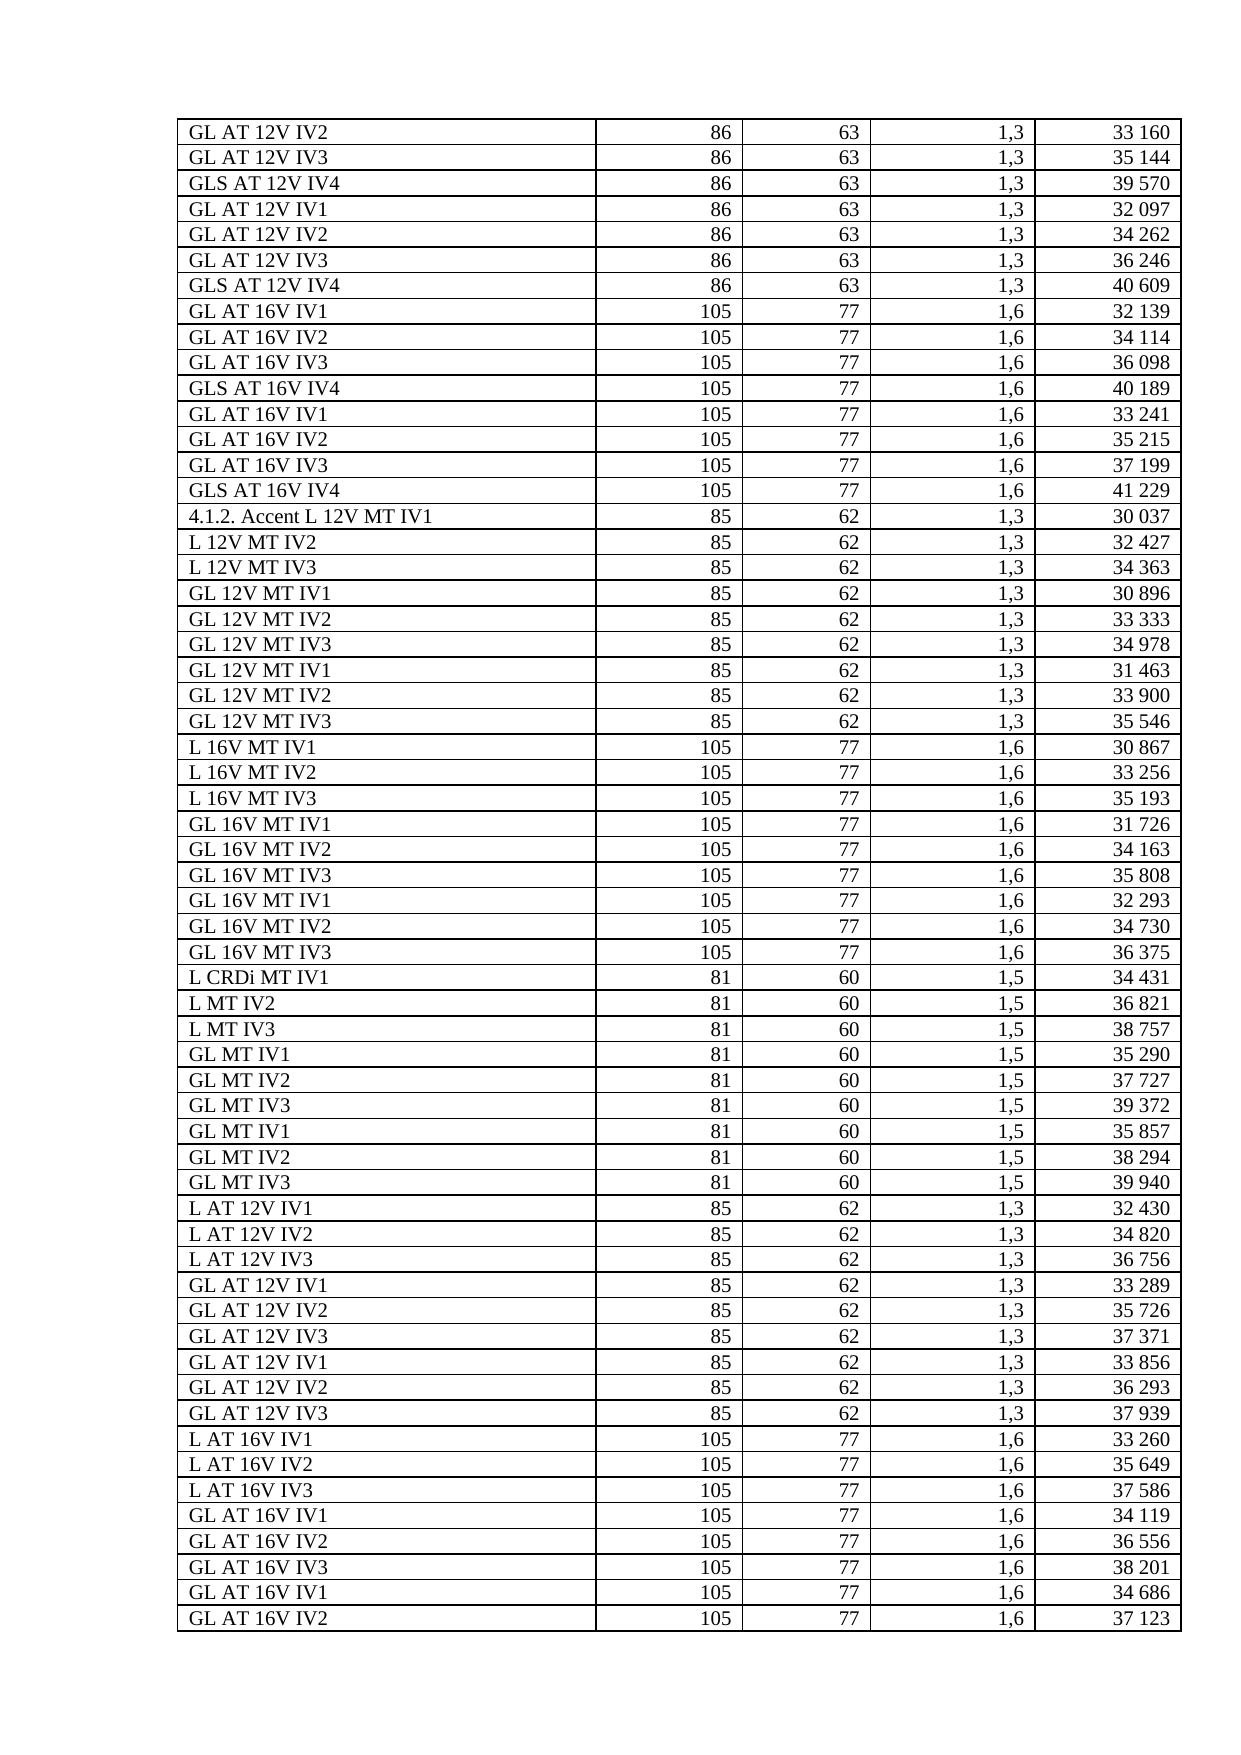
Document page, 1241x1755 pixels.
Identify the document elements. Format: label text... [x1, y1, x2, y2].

table_cell 35 193 [1036, 786, 1180, 810]
table_cell GL 12V MT IV3 [178, 632, 595, 656]
table_cell 1,6 [871, 1478, 1034, 1502]
table_cell 77 [743, 812, 870, 836]
table_cell 77 [743, 325, 870, 349]
table_cell 77 [743, 760, 870, 784]
table_cell 36 293 [1036, 1375, 1180, 1399]
table_cell 85 [597, 683, 742, 707]
table_cell GL 16V MT IV3 [178, 940, 595, 964]
table_cell 33 241 [1036, 402, 1180, 426]
table_cell GL AT 12V IV3 [178, 248, 595, 272]
table_cell GL AT 16V IV3 [178, 350, 595, 374]
table_cell 85 [597, 1324, 742, 1348]
table_cell 105 [597, 453, 742, 477]
table_cell 1,5 [871, 1145, 1034, 1169]
table_cell GL 12V MT IV2 [178, 607, 595, 631]
table_cell 1,3 [871, 248, 1034, 272]
table_cell 105 [597, 786, 742, 810]
table_cell GL AT 16V IV3 [178, 1555, 595, 1579]
table_cell GL AT 12V IV3 [178, 1324, 595, 1348]
table_cell 1,6 [871, 760, 1034, 784]
table_cell 1,3 [871, 530, 1034, 554]
table_cell 85 [597, 1375, 742, 1399]
table_cell 31 463 [1036, 658, 1180, 682]
table_cell GL AT 16V IV3 [178, 453, 595, 477]
table_cell GL AT 12V IV3 [178, 1401, 595, 1425]
table_cell 62 [743, 1375, 870, 1399]
table_cell 35 144 [1036, 145, 1180, 169]
table_cell 35 857 [1036, 1119, 1180, 1143]
table_cell 85 [597, 555, 742, 579]
table_cell GL 16V MT IV2 [178, 837, 595, 861]
table_cell 36 756 [1036, 1247, 1180, 1271]
table_cell 63 [743, 197, 870, 221]
table_cell GLS AT 12V IV4 [178, 273, 595, 297]
table_cell 1,6 [871, 1452, 1034, 1476]
table_cell 77 [743, 786, 870, 810]
table_cell 85 [597, 632, 742, 656]
table_cell GL AT 16V IV1 [178, 1580, 595, 1604]
table_cell L AT 16V IV2 [178, 1452, 595, 1476]
table_cell 1,5 [871, 1017, 1034, 1041]
table_cell GL 12V MT IV1 [178, 581, 595, 605]
table_cell 105 [597, 914, 742, 938]
table_cell 1,3 [871, 607, 1034, 631]
table_cell 33 256 [1036, 760, 1180, 784]
table_cell 37 371 [1036, 1324, 1180, 1348]
table_cell 105 [597, 325, 742, 349]
table_cell 34 820 [1036, 1222, 1180, 1246]
table_cell 86 [597, 171, 742, 195]
table_cell 86 [597, 120, 742, 144]
table_cell 86 [597, 145, 742, 169]
table_cell 1,3 [871, 171, 1034, 195]
table_cell 1,3 [871, 273, 1034, 297]
table_cell 77 [743, 427, 870, 451]
table_cell 31 726 [1036, 812, 1180, 836]
table_cell 1,6 [871, 735, 1034, 759]
table_cell 33 260 [1036, 1427, 1180, 1451]
table_cell 105 [597, 1478, 742, 1502]
table_cell 62 [743, 1247, 870, 1271]
table_cell 77 [743, 735, 870, 759]
table_cell 105 [597, 837, 742, 861]
table_cell 77 [743, 350, 870, 374]
table_cell 105 [597, 427, 742, 451]
table_cell 40 189 [1036, 376, 1180, 400]
table_cell 1,6 [871, 350, 1034, 374]
table_cell 1,6 [871, 299, 1034, 323]
table_cell L AT 16V IV1 [178, 1427, 595, 1451]
table_cell 60 [743, 1042, 870, 1066]
table_cell 1,6 [871, 1503, 1034, 1527]
table_cell 62 [743, 607, 870, 631]
table_cell 1,3 [871, 120, 1034, 144]
table_cell 81 [597, 1145, 742, 1169]
table_cell 1,3 [871, 1247, 1034, 1271]
table_cell 81 [597, 1068, 742, 1092]
table_cell 77 [743, 299, 870, 323]
table_cell 34 262 [1036, 222, 1180, 246]
table_cell GL MT IV1 [178, 1042, 595, 1066]
table_cell 39 570 [1036, 171, 1180, 195]
table_cell GL AT 12V IV1 [178, 197, 595, 221]
table_cell 62 [743, 530, 870, 554]
table_cell 1,3 [871, 1298, 1034, 1322]
table_cell 81 [597, 1042, 742, 1066]
table_cell 85 [597, 1222, 742, 1246]
table_cell 77 [743, 453, 870, 477]
table_cell 37 586 [1036, 1478, 1180, 1502]
table_cell 37 123 [1036, 1606, 1180, 1630]
table_cell GL 12V MT IV2 [178, 683, 595, 707]
table_cell 1,6 [871, 427, 1034, 451]
table_cell 77 [743, 1606, 870, 1630]
table_cell 77 [743, 1529, 870, 1553]
table_cell GLS AT 12V IV4 [178, 171, 595, 195]
table_cell 1,6 [871, 402, 1034, 426]
table_cell 32 293 [1036, 888, 1180, 912]
table_cell 36 556 [1036, 1529, 1180, 1553]
table_cell 85 [597, 1196, 742, 1220]
table_cell 85 [597, 1247, 742, 1271]
table_cell 77 [743, 863, 870, 887]
table_cell 34 978 [1036, 632, 1180, 656]
table_cell 35 649 [1036, 1452, 1180, 1476]
table_cell 35 290 [1036, 1042, 1180, 1066]
table_cell L 12V MT IV3 [178, 555, 595, 579]
table_cell 62 [743, 1273, 870, 1297]
table_cell 77 [743, 1503, 870, 1527]
table_cell 77 [743, 837, 870, 861]
table_cell 62 [743, 504, 870, 528]
table_cell 60 [743, 1145, 870, 1169]
table_cell 1,3 [871, 197, 1034, 221]
table_cell 1,6 [871, 786, 1034, 810]
table_cell 32 430 [1036, 1196, 1180, 1220]
table_cell 77 [743, 1555, 870, 1579]
table_cell 37 727 [1036, 1068, 1180, 1092]
table_cell 36 375 [1036, 940, 1180, 964]
table_cell 62 [743, 709, 870, 733]
table_cell 63 [743, 222, 870, 246]
table_cell 62 [743, 658, 870, 682]
table_cell 36 821 [1036, 991, 1180, 1015]
table_cell 81 [597, 1017, 742, 1041]
table_cell 86 [597, 248, 742, 272]
table_cell GLS AT 16V IV4 [178, 478, 595, 502]
table_cell 35 215 [1036, 427, 1180, 451]
table_cell 85 [597, 581, 742, 605]
table_cell GL AT 12V IV2 [178, 1298, 595, 1322]
table_cell 1,3 [871, 504, 1034, 528]
table_cell 62 [743, 1324, 870, 1348]
table_cell 77 [743, 402, 870, 426]
table_cell L 16V MT IV3 [178, 786, 595, 810]
table_cell 86 [597, 273, 742, 297]
table_cell 1,6 [871, 1555, 1034, 1579]
table_cell 33 900 [1036, 683, 1180, 707]
table_cell 62 [743, 632, 870, 656]
table_cell GL MT IV3 [178, 1170, 595, 1194]
table_cell 105 [597, 812, 742, 836]
table_cell 85 [597, 1401, 742, 1425]
table_cell 34 163 [1036, 837, 1180, 861]
table_cell 32 097 [1036, 197, 1180, 221]
table_cell GL AT 12V IV2 [178, 120, 595, 144]
table_cell 60 [743, 1017, 870, 1041]
table_cell GL 16V MT IV1 [178, 812, 595, 836]
table_cell 60 [743, 991, 870, 1015]
table_cell 1,3 [871, 581, 1034, 605]
table_cell GL AT 16V IV1 [178, 299, 595, 323]
table_cell 1,6 [871, 1427, 1034, 1451]
table_cell GL AT 16V IV1 [178, 402, 595, 426]
table_cell 34 431 [1036, 965, 1180, 989]
table_cell 62 [743, 581, 870, 605]
table_cell L MT IV2 [178, 991, 595, 1015]
table_cell 105 [597, 1580, 742, 1604]
table_cell 1,3 [871, 145, 1034, 169]
table_cell GL 16V MT IV3 [178, 863, 595, 887]
table_cell 40 609 [1036, 273, 1180, 297]
table_cell 63 [743, 120, 870, 144]
table_cell 85 [597, 658, 742, 682]
table_cell 105 [597, 1503, 742, 1527]
table_cell 38 201 [1036, 1555, 1180, 1579]
table_cell 85 [597, 1298, 742, 1322]
table_cell 105 [597, 402, 742, 426]
table_cell 60 [743, 965, 870, 989]
table_cell 1,6 [871, 376, 1034, 400]
table_cell 35 546 [1036, 709, 1180, 733]
table_cell 33 160 [1036, 120, 1180, 144]
table_cell L AT 12V IV2 [178, 1222, 595, 1246]
table_cell 62 [743, 1196, 870, 1220]
table_cell 105 [597, 299, 742, 323]
table_cell 1,6 [871, 888, 1034, 912]
table_cell 33 289 [1036, 1273, 1180, 1297]
table_cell 63 [743, 145, 870, 169]
table_cell 1,5 [871, 991, 1034, 1015]
table_cell 1,3 [871, 683, 1034, 707]
table_cell 38 294 [1036, 1145, 1180, 1169]
table_cell 39 940 [1036, 1170, 1180, 1194]
table_cell GL MT IV2 [178, 1068, 595, 1092]
table_cell GL 16V MT IV2 [178, 914, 595, 938]
table_cell GL AT 16V IV2 [178, 325, 595, 349]
table_cell 81 [597, 991, 742, 1015]
table_cell 33 856 [1036, 1350, 1180, 1374]
table_cell 77 [743, 888, 870, 912]
table_cell GL AT 16V IV1 [178, 1503, 595, 1527]
table_cell 77 [743, 940, 870, 964]
table_cell 85 [597, 1350, 742, 1374]
table_cell 1,3 [871, 1375, 1034, 1399]
table_cell 1,3 [871, 1273, 1034, 1297]
table_cell 1,3 [871, 709, 1034, 733]
table_cell GL MT IV3 [178, 1093, 595, 1117]
table_cell 105 [597, 735, 742, 759]
table_cell GL AT 12V IV2 [178, 222, 595, 246]
table_cell 1,6 [871, 325, 1034, 349]
table_cell 105 [597, 1452, 742, 1476]
table_cell 62 [743, 1350, 870, 1374]
table_cell 63 [743, 171, 870, 195]
table_cell 105 [597, 376, 742, 400]
table_cell 105 [597, 1427, 742, 1451]
table_cell L AT 12V IV3 [178, 1247, 595, 1271]
table_cell 30 037 [1036, 504, 1180, 528]
table_cell 60 [743, 1093, 870, 1117]
table_cell 32 427 [1036, 530, 1180, 554]
table_cell 30 896 [1036, 581, 1180, 605]
table_cell 1,6 [871, 940, 1034, 964]
table_cell 41 229 [1036, 478, 1180, 502]
table_cell 39 372 [1036, 1093, 1180, 1117]
table_cell 105 [597, 760, 742, 784]
table_cell 1,6 [871, 478, 1034, 502]
table_cell 37 199 [1036, 453, 1180, 477]
table_cell 1,5 [871, 1042, 1034, 1066]
table_cell 85 [597, 530, 742, 554]
table_cell 62 [743, 1222, 870, 1246]
table_cell 34 119 [1036, 1503, 1180, 1527]
table_cell 1,3 [871, 222, 1034, 246]
table_cell 1,3 [871, 1196, 1034, 1220]
table_cell GL 16V MT IV1 [178, 888, 595, 912]
table_cell 85 [597, 504, 742, 528]
table_cell L AT 12V IV1 [178, 1196, 595, 1220]
table_cell L CRDi MT IV1 [178, 965, 595, 989]
table_cell 85 [597, 1273, 742, 1297]
table_cell 105 [597, 1606, 742, 1630]
table_cell 81 [597, 1093, 742, 1117]
table_cell 105 [597, 478, 742, 502]
table_cell 32 139 [1036, 299, 1180, 323]
table_cell GL AT 12V IV1 [178, 1350, 595, 1374]
table_cell 34 114 [1036, 325, 1180, 349]
table_cell 1,5 [871, 1068, 1034, 1092]
table_cell 63 [743, 273, 870, 297]
table_cell 77 [743, 1452, 870, 1476]
table_cell 86 [597, 197, 742, 221]
table_cell 4.1.2. Accent L 12V MT IV1 [178, 504, 595, 528]
table_cell 1,3 [871, 1324, 1034, 1348]
table_cell 77 [743, 376, 870, 400]
table_cell GL AT 16V IV2 [178, 1606, 595, 1630]
table_cell 1,3 [871, 632, 1034, 656]
table_cell 77 [743, 1478, 870, 1502]
table_cell 77 [743, 1427, 870, 1451]
table_cell L 16V MT IV2 [178, 760, 595, 784]
table_cell 105 [597, 888, 742, 912]
table_cell 62 [743, 555, 870, 579]
table_cell 63 [743, 248, 870, 272]
table_cell 1,6 [871, 1580, 1034, 1604]
table_cell GL AT 12V IV1 [178, 1273, 595, 1297]
table_cell 62 [743, 1298, 870, 1322]
table_cell 36 098 [1036, 350, 1180, 374]
table_cell 1,3 [871, 1350, 1034, 1374]
table_cell 1,6 [871, 812, 1034, 836]
table_cell 1,3 [871, 1401, 1034, 1425]
table_cell 60 [743, 1119, 870, 1143]
table_cell 1,6 [871, 453, 1034, 477]
table_cell 1,5 [871, 1093, 1034, 1117]
table_cell 35 808 [1036, 863, 1180, 887]
table_cell GL MT IV1 [178, 1119, 595, 1143]
table_cell 34 730 [1036, 914, 1180, 938]
table_cell 105 [597, 940, 742, 964]
table_cell 85 [597, 607, 742, 631]
table_cell 85 [597, 709, 742, 733]
table_cell 60 [743, 1170, 870, 1194]
table_cell 105 [597, 1529, 742, 1553]
table_cell 1,3 [871, 658, 1034, 682]
table_cell GL AT 16V IV2 [178, 427, 595, 451]
table_cell 77 [743, 1580, 870, 1604]
table_cell 86 [597, 222, 742, 246]
table_cell 1,6 [871, 1529, 1034, 1553]
table_cell 105 [597, 350, 742, 374]
table_cell L 12V MT IV2 [178, 530, 595, 554]
table_cell GL 12V MT IV3 [178, 709, 595, 733]
table_cell GL 12V MT IV1 [178, 658, 595, 682]
table_cell 33 333 [1036, 607, 1180, 631]
table_cell 81 [597, 1119, 742, 1143]
table_cell 62 [743, 1401, 870, 1425]
table_cell 1,6 [871, 1606, 1034, 1630]
table_cell 36 246 [1036, 248, 1180, 272]
table_cell 1,6 [871, 837, 1034, 861]
table_cell 1,3 [871, 1222, 1034, 1246]
table_cell 30 867 [1036, 735, 1180, 759]
table_cell 34 686 [1036, 1580, 1180, 1604]
table_cell L AT 16V IV3 [178, 1478, 595, 1502]
table_cell 1,5 [871, 1119, 1034, 1143]
table_cell GL AT 16V IV2 [178, 1529, 595, 1553]
table_cell 1,5 [871, 965, 1034, 989]
table_cell L MT IV3 [178, 1017, 595, 1041]
table_cell GL MT IV2 [178, 1145, 595, 1169]
table_cell GL AT 12V IV2 [178, 1375, 595, 1399]
table_cell 77 [743, 478, 870, 502]
table_cell 60 [743, 1068, 870, 1092]
table_cell GL AT 12V IV3 [178, 145, 595, 169]
table_cell L 16V MT IV1 [178, 735, 595, 759]
table_cell 77 [743, 914, 870, 938]
table_cell 1,3 [871, 555, 1034, 579]
table_cell 81 [597, 1170, 742, 1194]
table_cell 34 363 [1036, 555, 1180, 579]
table_cell 105 [597, 1555, 742, 1579]
table_cell 35 726 [1036, 1298, 1180, 1322]
table_cell 62 [743, 683, 870, 707]
table_cell 1,6 [871, 863, 1034, 887]
table_cell 1,6 [871, 914, 1034, 938]
table_cell 81 [597, 965, 742, 989]
table_cell 38 757 [1036, 1017, 1180, 1041]
table_cell 37 939 [1036, 1401, 1180, 1425]
table_cell 1,5 [871, 1170, 1034, 1194]
table_cell 105 [597, 863, 742, 887]
table_cell GLS AT 16V IV4 [178, 376, 595, 400]
